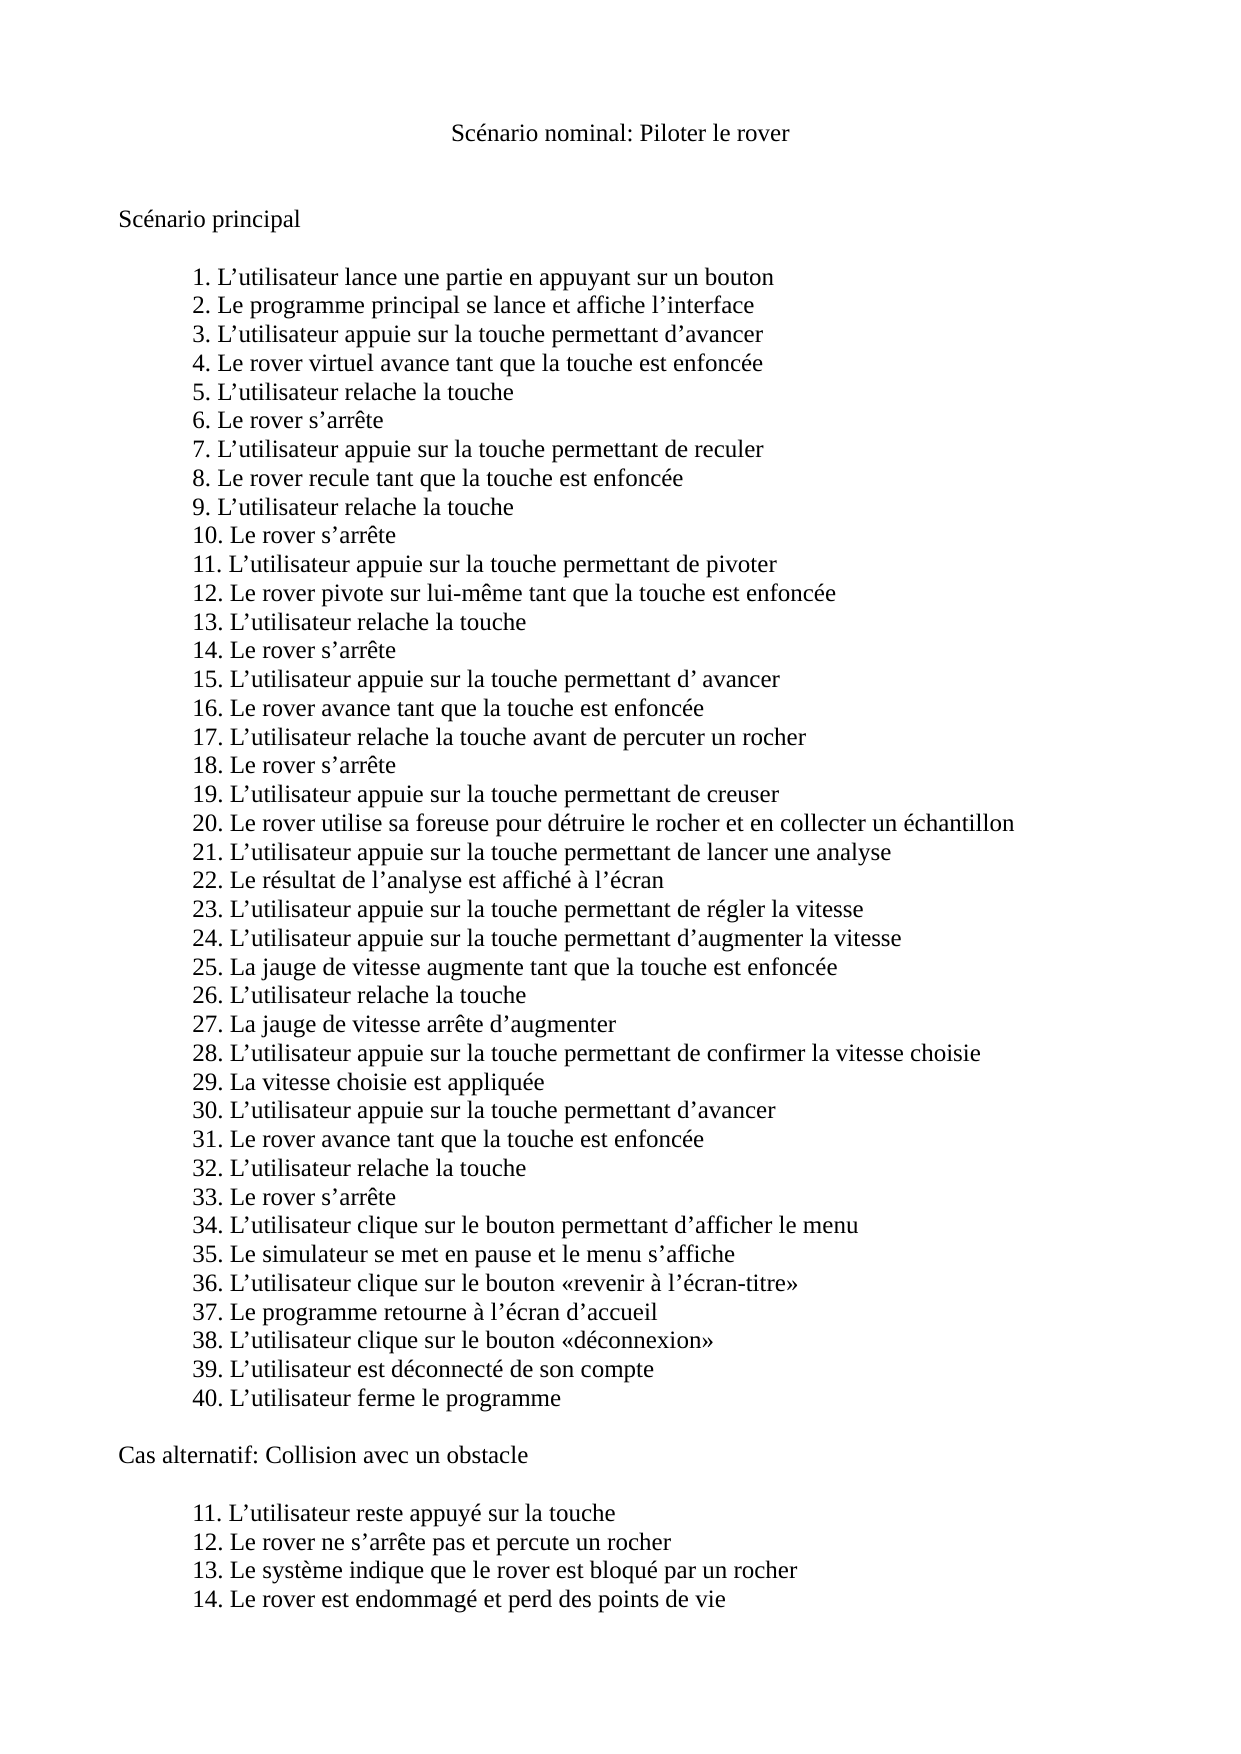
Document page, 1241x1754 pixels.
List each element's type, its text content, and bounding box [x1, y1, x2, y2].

text 8. Le rover recule tant que la touche est enfoncée [118, 463, 1122, 492]
text 3. L’utilisateur appuie sur la touche permettant d’avancer [118, 319, 1122, 348]
text 37. Le programme retourne à l’écran d’accueil [118, 1297, 1122, 1326]
text 17. L’utilisateur relache la touche avant de percuter un rocher [118, 722, 1122, 751]
text 19. L’utilisateur appuie sur la touche permettant de creuser [118, 779, 1122, 808]
text 33. Le rover s’arrête [118, 1182, 1122, 1211]
text 28. L’utilisateur appuie sur la touche permettant de confirmer la vitesse choisie [118, 1038, 1122, 1067]
text 4. Le rover virtuel avance tant que la touche est enfoncée [118, 348, 1122, 377]
text 14. Le rover s’arrête [118, 636, 1122, 664]
text 13. L’utilisateur relache la touche [118, 607, 1122, 636]
text 23. L’utilisateur appuie sur la touche permettant de régler la vitesse [118, 894, 1122, 923]
text 35. Le simulateur se met en pause et le menu s’affiche [118, 1239, 1122, 1268]
text 24. L’utilisateur appuie sur la touche permettant d’augmenter la vitesse [118, 923, 1122, 952]
text 2. Le programme principal se lance et affiche l’interface [118, 291, 1122, 319]
text Scénario principal [118, 204, 1122, 233]
text 5. L’utilisateur relache la touche [118, 377, 1122, 406]
text 1. L’utilisateur lance une partie en appuyant sur un bouton [118, 262, 1122, 291]
text 21. L’utilisateur appuie sur la touche permettant de lancer une analyse [118, 837, 1122, 866]
text Cas alternatif: Collision avec un obstacle [118, 1441, 1122, 1469]
text 25. La jauge de vitesse augmente tant que la touche est enfoncée [118, 952, 1122, 981]
text 18. Le rover s’arrête [118, 751, 1122, 779]
text 10. Le rover s’arrête [118, 521, 1122, 549]
text 30. L’utilisateur appuie sur la touche permettant d’avancer [118, 1096, 1122, 1124]
text 11. L’utilisateur appuie sur la touche permettant de pivoter [118, 549, 1122, 578]
text 38. L’utilisateur clique sur le bouton «déconnexion» [118, 1326, 1122, 1354]
text 32. L’utilisateur relache la touche [118, 1153, 1122, 1182]
text 12. Le rover pivote sur lui-même tant que la touche est enfoncée [118, 578, 1122, 607]
text 26. L’utilisateur relache la touche [118, 981, 1122, 1009]
text 39. L’utilisateur est déconnecté de son compte [118, 1354, 1122, 1383]
text 14. Le rover est endommagé et perd des points de vie [118, 1584, 1122, 1613]
text 6. Le rover s’arrête [118, 406, 1122, 434]
text 15. L’utilisateur appuie sur la touche permettant d’ avancer [118, 664, 1122, 693]
text 12. Le rover ne s’arrête pas et percute un rocher [118, 1527, 1122, 1556]
text 13. Le système indique que le rover est bloqué par un rocher [118, 1556, 1122, 1584]
text 11. L’utilisateur reste appuyé sur la touche [118, 1498, 1122, 1527]
text 27. La jauge de vitesse arrête d’augmenter [118, 1009, 1122, 1038]
text 20. Le rover utilise sa foreuse pour détruire le rocher et en collecter un échantillon [118, 808, 1122, 837]
text 22. Le résultat de l’analyse est affiché à l’écran [118, 866, 1122, 894]
text 9. L’utilisateur relache la touche [118, 492, 1122, 521]
text 29. La vitesse choisie est appliquée [118, 1067, 1122, 1096]
text 34. L’utilisateur clique sur le bouton permettant d’afficher le menu [118, 1211, 1122, 1239]
text 36. L’utilisateur clique sur le bouton «revenir à l’écran-titre» [118, 1268, 1122, 1297]
text 31. Le rover avance tant que la touche est enfoncée [118, 1124, 1122, 1153]
text 16. Le rover avance tant que la touche est enfoncée [118, 693, 1122, 722]
text 40. L’utilisateur ferme le programme [118, 1383, 1122, 1412]
text Scénario nominal: Piloter le rover [118, 118, 1122, 147]
text 7. L’utilisateur appuie sur la touche permettant de reculer [118, 434, 1122, 463]
